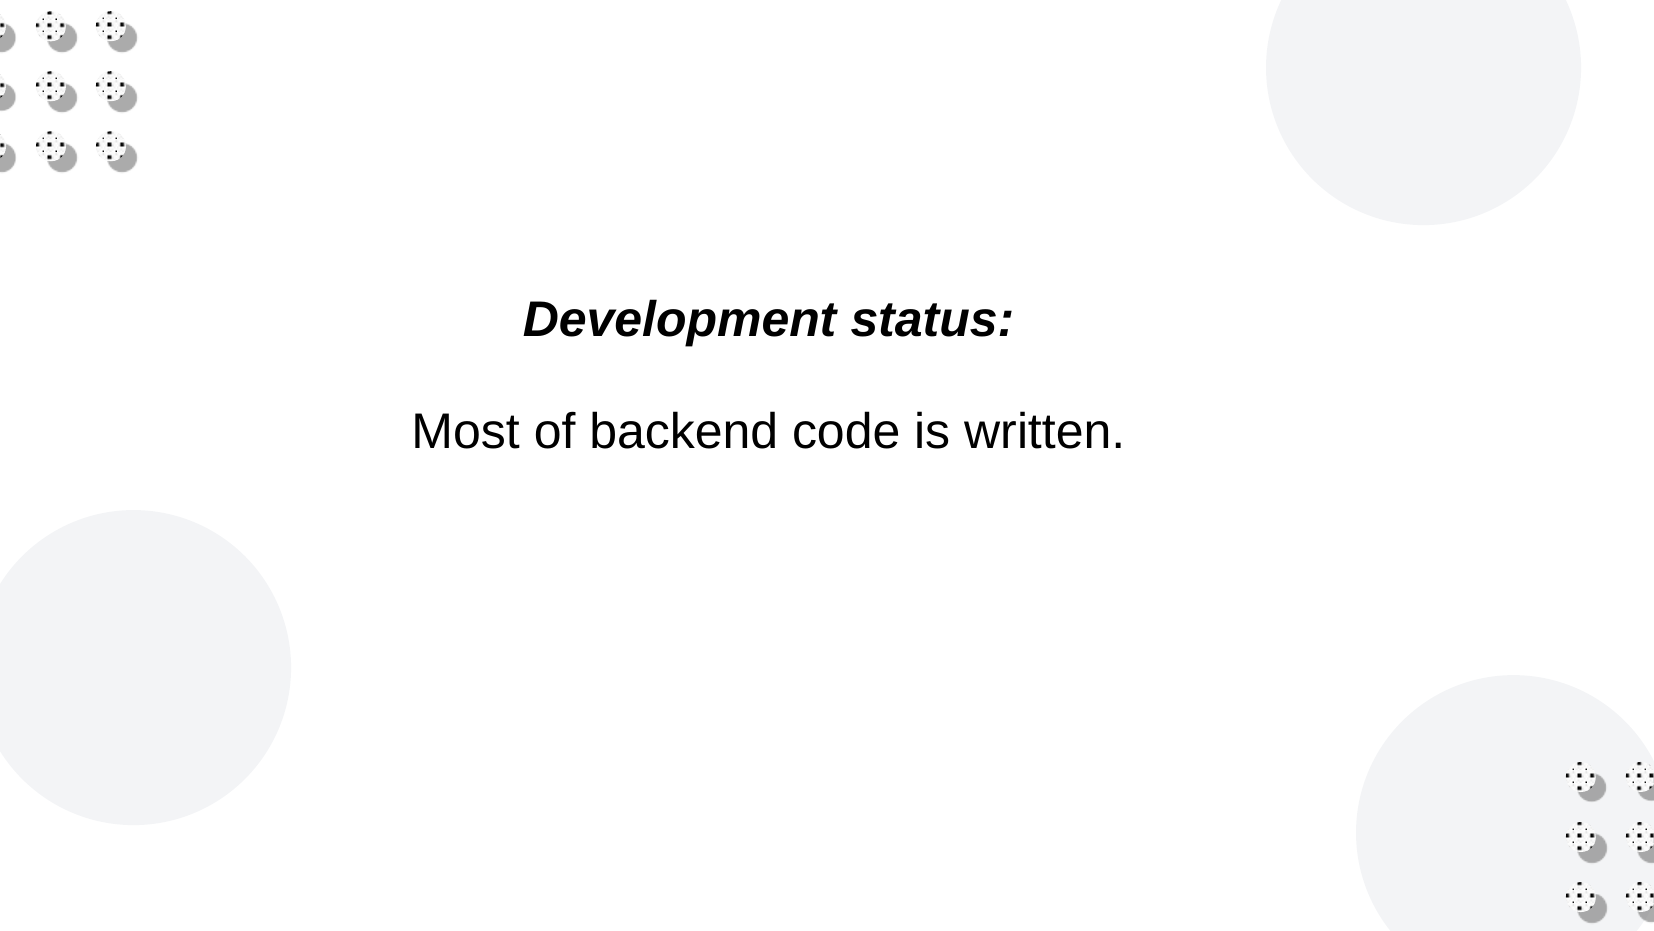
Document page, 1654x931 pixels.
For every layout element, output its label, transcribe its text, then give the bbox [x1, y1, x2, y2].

picture [95, 131, 127, 162]
picture [95, 71, 126, 102]
picture [0, 134, 7, 159]
picture [1625, 821, 1654, 853]
picture [1625, 761, 1654, 792]
picture [35, 11, 66, 42]
picture [95, 11, 126, 42]
picture [0, 14, 6, 39]
text_box Development status: Most of backend code is written. [224, 225, 1313, 526]
picture [0, 74, 6, 99]
picture [1565, 761, 1596, 793]
picture [1565, 821, 1596, 853]
picture [35, 131, 67, 162]
picture [1565, 882, 1596, 913]
picture [35, 71, 66, 102]
picture [1625, 881, 1654, 912]
